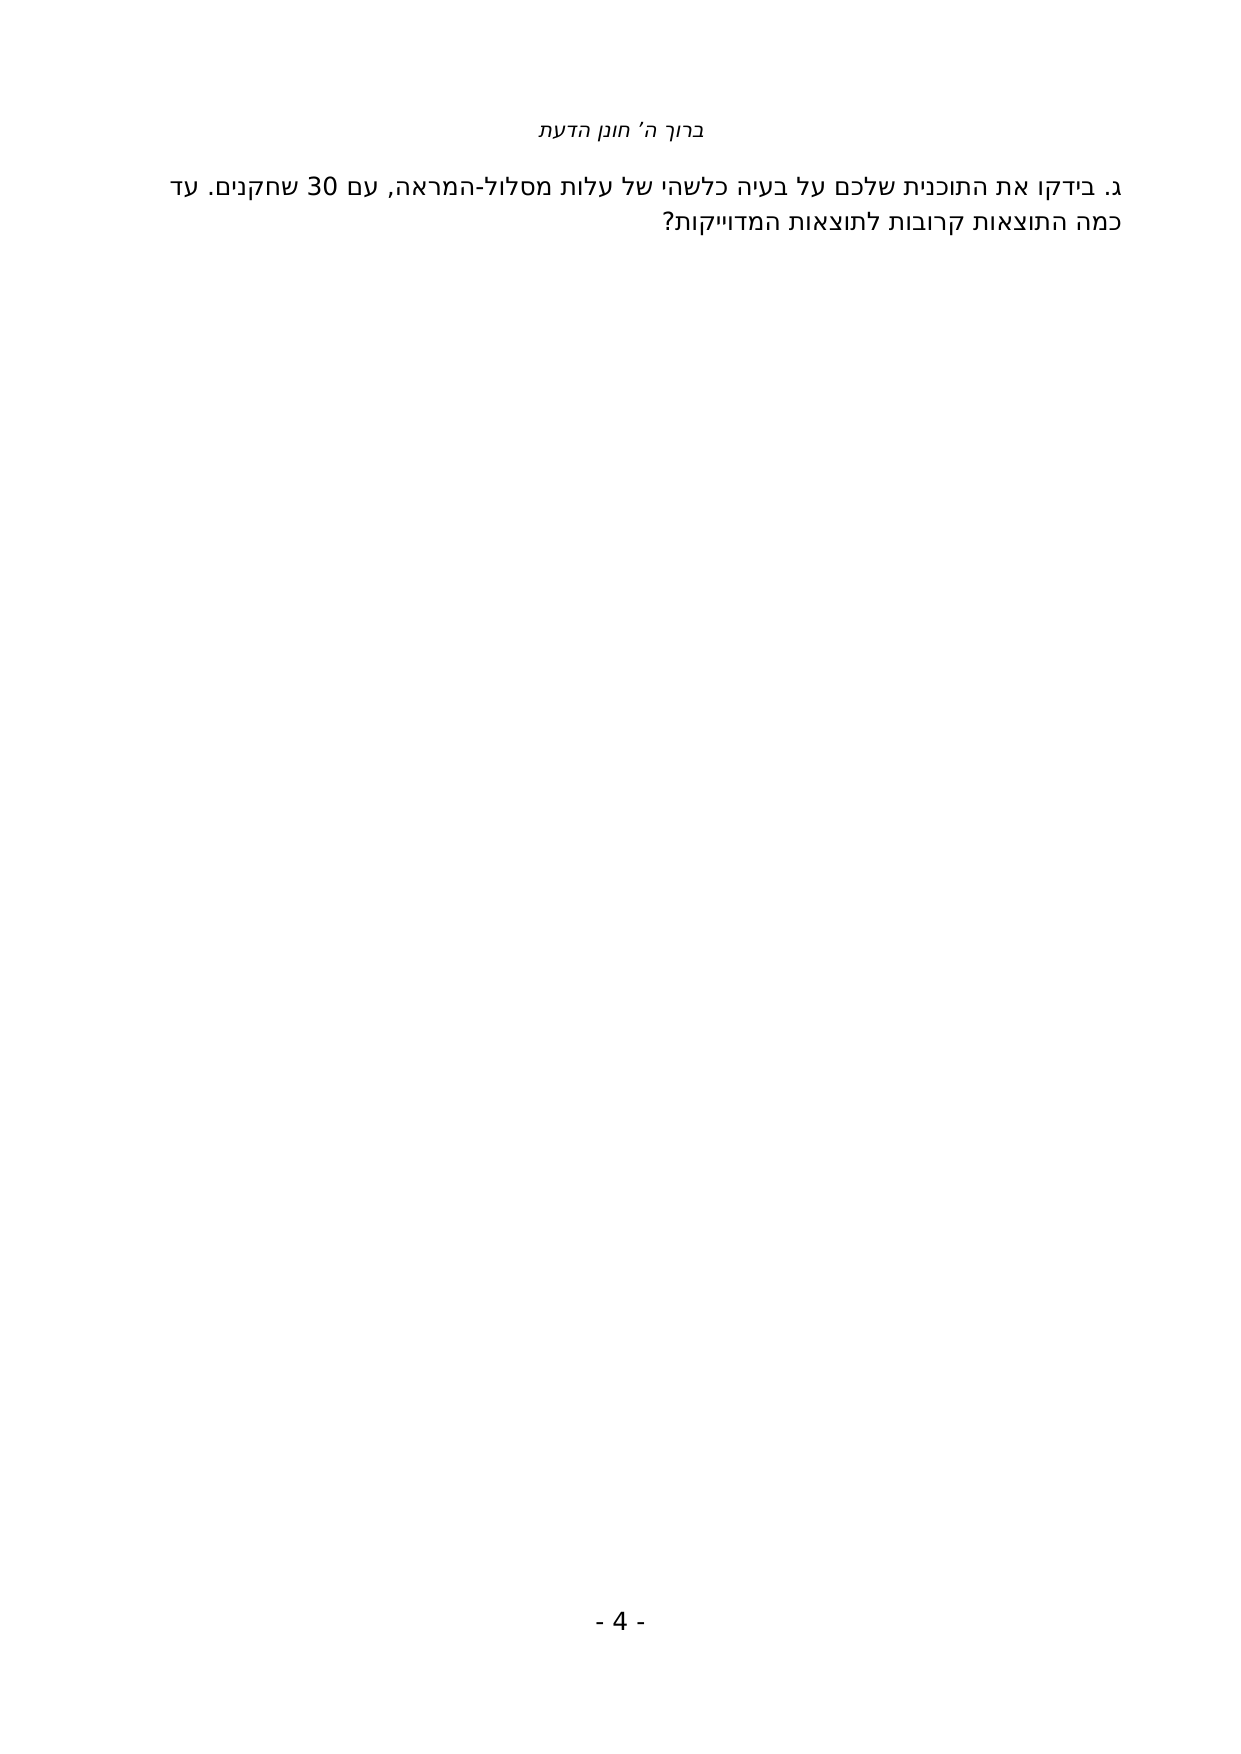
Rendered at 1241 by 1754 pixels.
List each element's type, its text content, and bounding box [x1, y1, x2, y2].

text ג. בידקו את התוכנית שלכם על בעיה כלשהי של עלות מסלול-המראה, עם 30 שחקנים. עד כמה התוצאות קרובות לתוצאות המדוייקות? [118, 172, 1122, 236]
